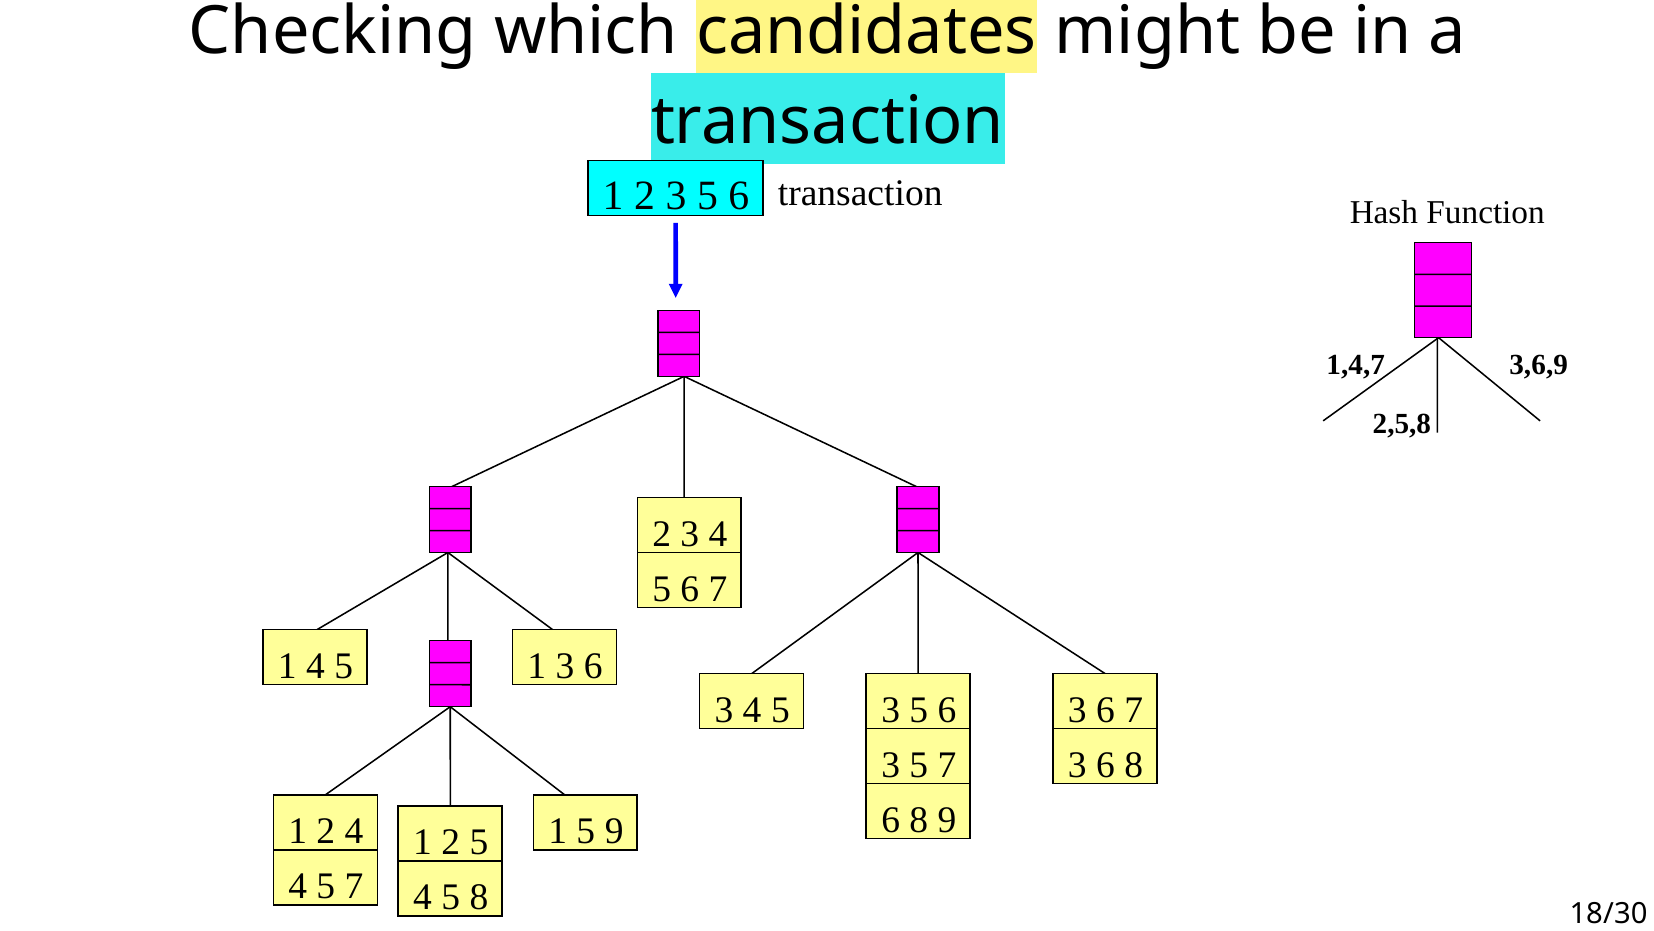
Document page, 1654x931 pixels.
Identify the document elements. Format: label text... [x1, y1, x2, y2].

text_box [1053, 673, 1158, 677]
text_box [398, 805, 503, 809]
text_box 3 6 7 [1053, 677, 1159, 732]
text_box [658, 334, 700, 353]
text_box [866, 728, 970, 732]
text_box 3 5 6 [866, 677, 972, 732]
title Checking which candidates might be in a transaction [8, 16, 1648, 129]
text_box [263, 629, 367, 633]
text_box 2,5,8 [1357, 397, 1447, 448]
text_box [533, 794, 638, 798]
text_box 5 6 7 [637, 556, 743, 617]
text_box [1414, 242, 1472, 273]
text_box 1 3 6 [512, 633, 618, 694]
text_box 1 2 3 5 6 [587, 160, 765, 226]
text_box [897, 532, 939, 553]
text_box [429, 510, 471, 529]
text_box [637, 552, 742, 556]
text_box 4 5 7 [273, 853, 379, 914]
text_box [1414, 276, 1472, 305]
text_box [273, 849, 378, 853]
text_box 3,6,9 [1494, 337, 1584, 388]
text_box [866, 783, 970, 787]
text_box 1 4 5 [263, 633, 369, 694]
text_box [637, 497, 742, 501]
text_box 3 4 5 [699, 677, 805, 738]
text_box 1 2 5 [398, 809, 504, 864]
text_box [699, 673, 804, 677]
text_box [658, 356, 700, 377]
text_box 6 8 9 [866, 787, 972, 848]
text_box 1,4,7 [1311, 337, 1401, 388]
text_box transaction [763, 160, 958, 221]
text_box [658, 310, 700, 331]
text_box 4 5 8 [398, 864, 504, 925]
text_box 2 3 4 [637, 501, 743, 556]
text_box [1053, 728, 1158, 732]
text_box [273, 794, 378, 798]
text_box [512, 629, 617, 633]
text_box [1414, 307, 1472, 338]
text_box 3 5 7 [866, 732, 972, 787]
text_box [398, 860, 503, 864]
text_box [429, 686, 471, 707]
text_box Hash Function [1334, 183, 1561, 238]
text_box [429, 532, 471, 553]
text_box 1,4,7 [1372, 367, 1401, 388]
text_box [866, 673, 970, 677]
text_box 1 2 4 [273, 798, 379, 853]
text_box [429, 486, 471, 507]
text_box 3 6 8 [1053, 732, 1159, 793]
text_box [429, 640, 471, 661]
text_box [897, 510, 939, 529]
text_box [897, 486, 939, 507]
text_box [429, 664, 471, 683]
text_box 1 5 9 [533, 798, 639, 859]
